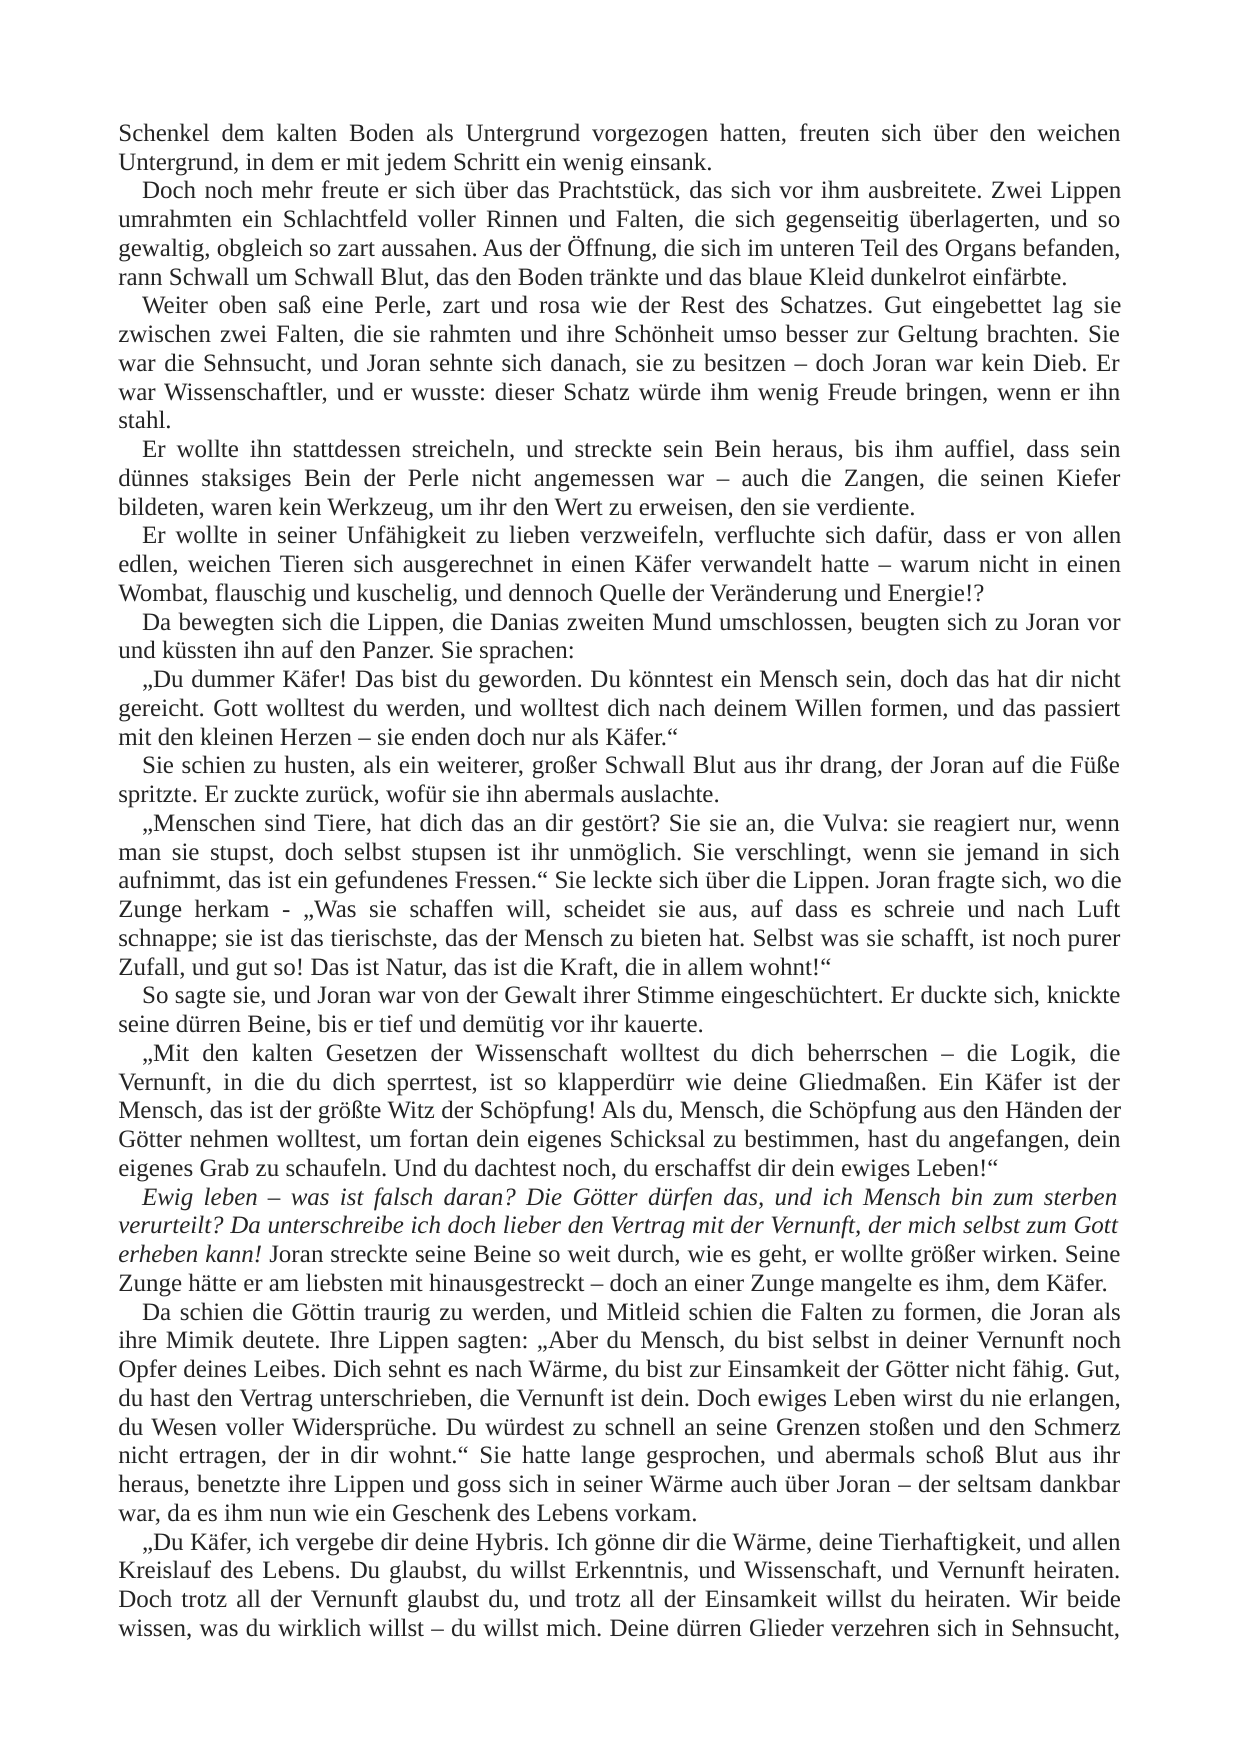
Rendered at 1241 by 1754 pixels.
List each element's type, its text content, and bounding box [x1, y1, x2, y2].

text So sagte sie, und Joran war von der Gewalt ihrer Stimme eingeschüchtert. Er duckte sich, knickte seine dürren Beine, bis er tief und demütig vor ihr kauerte. [118, 981, 1122, 1038]
text Weiter oben saß eine Perle, zart und rosa wie der Rest des Schatzes. Gut eingebettet lag sie zwischen zwei Falten, die sie rahmten und ihre Schönheit umso besser zur Geltung brachten. Sie war die Sehnsucht, und Joran sehnte sich danach, sie zu besitzen – doch Joran war kein Dieb. Er war Wissenschaftler, und er wusste: dieser Schatz würde ihm wenig Freude bringen, wenn er ihn stahl. [118, 291, 1122, 434]
text „Mit den kalten Gesetzen der Wissenschaft wolltest du dich beherrschen – die Logik, die Vernunft, in die du dich sperrtest, ist so klapperdürr wie deine Gliedmaßen. Ein Käfer ist der Mensch, das ist der größte Witz der Schöpfung! Als du, Mensch, die Schöpfung aus den Händen der Götter nehmen wolltest, um fortan dein eigenes Schicksal zu bestimmen, hast du angefangen, dein eigenes Grab zu schaufeln. Und du dachtest noch, du erschaffst dir dein ewiges Leben!“ [118, 1038, 1122, 1182]
text Da bewegten sich die Lippen, die Danias zweiten Mund umschlossen, beugten sich zu Joran vor und küssten ihn auf den Panzer. Sie sprachen: [118, 607, 1122, 664]
text Sie schien zu husten, als ein weiterer, großer Schwall Blut aus ihr drang, der Joran auf die Füße spritzte. Er zuckte zurück, wofür sie ihn abermals auslachte. [118, 751, 1122, 808]
text „Menschen sind Tiere, hat dich das an dir gestört? Sie sie an, die Vulva: sie reagiert nur, wenn man sie stupst, doch selbst stupsen ist ihr unmöglich. Sie verschlingt, wenn sie jemand in sich aufnimmt, das ist ein gefundenes Fressen.“ Sie leckte sich über die Lippen. Joran fragte sich, wo die Zunge herkam - „Was sie schaffen will, scheidet sie aus, auf dass es schreie und nach Luft schnappe; sie ist das tierischste, das der Mensch zu bieten hat. Selbst was sie schafft, ist noch purer Zufall, und gut so! Das ist Natur, das ist die Kraft, die in allem wohnt!“ [118, 808, 1122, 981]
text „Du dummer Käfer! Das bist du geworden. Du könntest ein Mensch sein, doch das hat dir nicht gereicht. Gott wolltest du werden, und wolltest dich nach deinem Willen formen, und das passiert mit den kleinen Herzen – sie enden doch nur als Käfer.“ [118, 664, 1122, 751]
text Doch noch mehr freute er sich über das Prachtstück, das sich vor ihm ausbreitete. Zwei Lippen umrahmten ein Schlachtfeld voller Rinnen und Falten, die sich gegenseitig überlagerten, und so gewaltig, obgleich so zart aussahen. Aus der Öffnung, die sich im unteren Teil des Organs befanden, rann Schwall um Schwall Blut, das den Boden tränkte und das blaue Kleid dunkelrot einfärbte. [118, 176, 1122, 291]
text Da schien die Göttin traurig zu werden, und Mitleid schien die Falten zu formen, die Joran als ihre Mimik deutete. Ihre Lippen sagten: „Aber du Mensch, du bist selbst in deiner Vernunft noch Opfer deines Leibes. Dich sehnt es nach Wärme, du bist zur Einsamkeit der Götter nicht fähig. Gut, du hast den Vertrag unterschrieben, die Vernunft ist dein. Doch ewiges Leben wirst du nie erlangen, du Wesen voller Widersprüche. Du würdest zu schnell an seine Grenzen stoßen und den Schmerz nicht ertragen, der in dir wohnt.“ Sie hatte lange gesprochen, und abermals schoß Blut aus ihr heraus, benetzte ihre Lippen und goss sich in seiner Wärme auch über Joran – der seltsam dankbar war, da es ihm nun wie ein Geschenk des Lebens vorkam. [118, 1297, 1122, 1527]
text „Du Käfer, ich vergebe dir deine Hybris. Ich gönne dir die Wärme, deine Tierhaftigkeit, und allen Kreislauf des Lebens. Du glaubst, du willst Erkenntnis, und Wissenschaft, und Vernunft heiraten. Doch trotz all der Vernunft glaubst du, und trotz all der Einsamkeit willst du heiraten. Wir beide wissen, was du wirklich willst – du willst mich. Deine dürren Glieder verzehren sich in Sehnsucht, [118, 1527, 1122, 1642]
text Schenkel dem kalten Boden als Untergrund vorgezogen hatten, freuten sich über den weichen Untergrund, in dem er mit jedem Schritt ein wenig einsank. [118, 118, 1122, 176]
text Ewig leben – was ist falsch daran? Die Götter dürfen das, und ich Mensch bin zum sterben verurteilt? Da unterschreibe ich doch lieber den Vertrag mit der Vernunft, der mich selbst zum Gott erheben kann! Joran streckte seine Beine so weit durch, wie es geht, er wollte größer wirken. Seine Zunge hätte er am liebsten mit hinausgestreckt – doch an einer Zunge mangelte es ihm, dem Käfer. [118, 1182, 1122, 1297]
text Er wollte in seiner Unfähigkeit zu lieben verzweifeln, verfluchte sich dafür, dass er von allen edlen, weichen Tieren sich ausgerechnet in einen Käfer verwandelt hatte – warum nicht in einen Wombat, flauschig und kuschelig, und dennoch Quelle der Veränderung und Energie!? [118, 521, 1122, 607]
text Er wollte ihn stattdessen streicheln, und streckte sein Bein heraus, bis ihm auffiel, dass sein dünnes staksiges Bein der Perle nicht angemessen war – auch die Zangen, die seinen Kiefer bildeten, waren kein Werkzeug, um ihr den Wert zu erweisen, den sie verdiente. [118, 434, 1122, 521]
